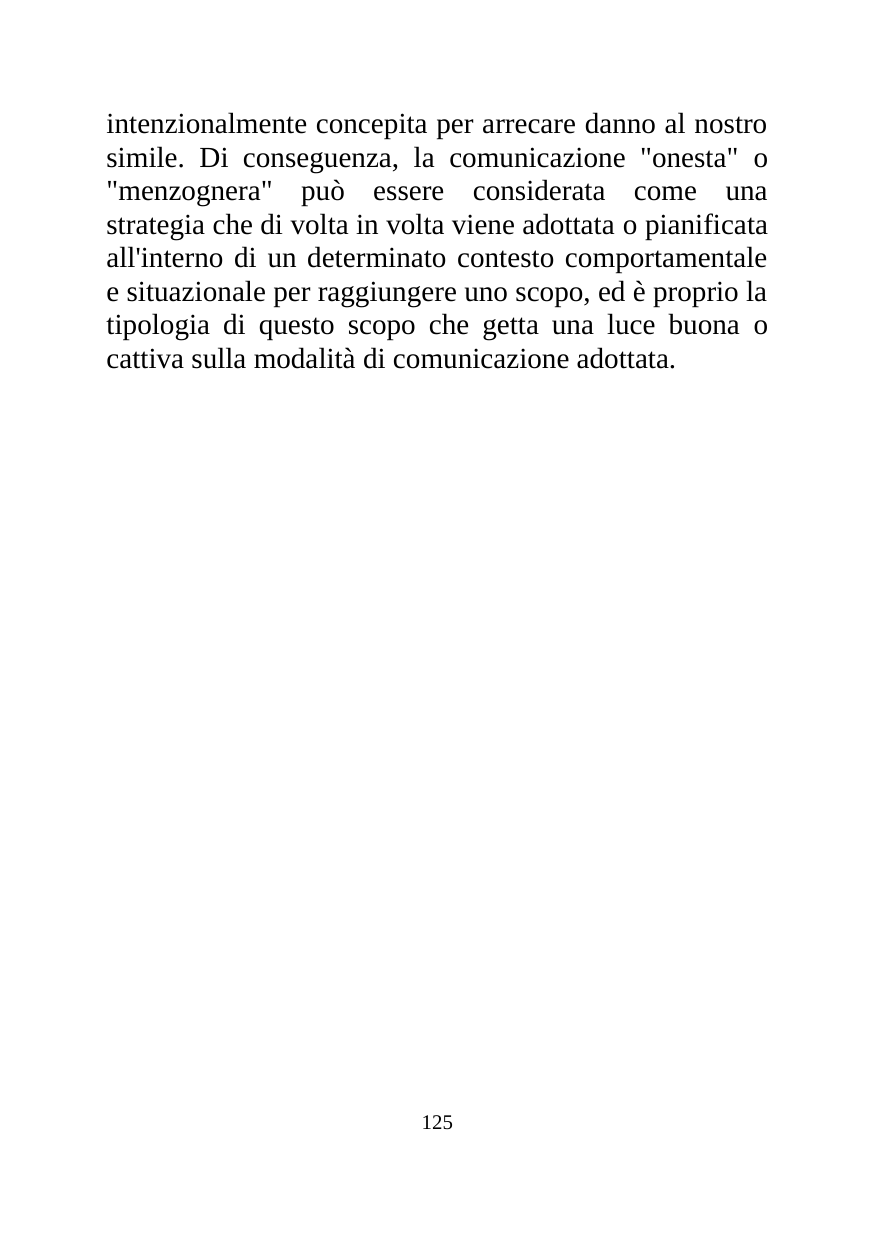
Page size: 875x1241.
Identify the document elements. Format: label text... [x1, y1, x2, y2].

text intenzionalmente concepita per arrecare danno al nostro simile. Di conseguenza, la comunicazione "onesta" o "menzognera" può essere considerata come una strategia che di volta in volta viene adottata o pianificata all'interno di un determinato contesto comportamentale e situazionale per raggiungere uno scopo, ed è proprio la tipologia di questo scopo che getta una luce buona o cattiva sulla modalità di comunicazione adottata. [106, 106, 768, 374]
